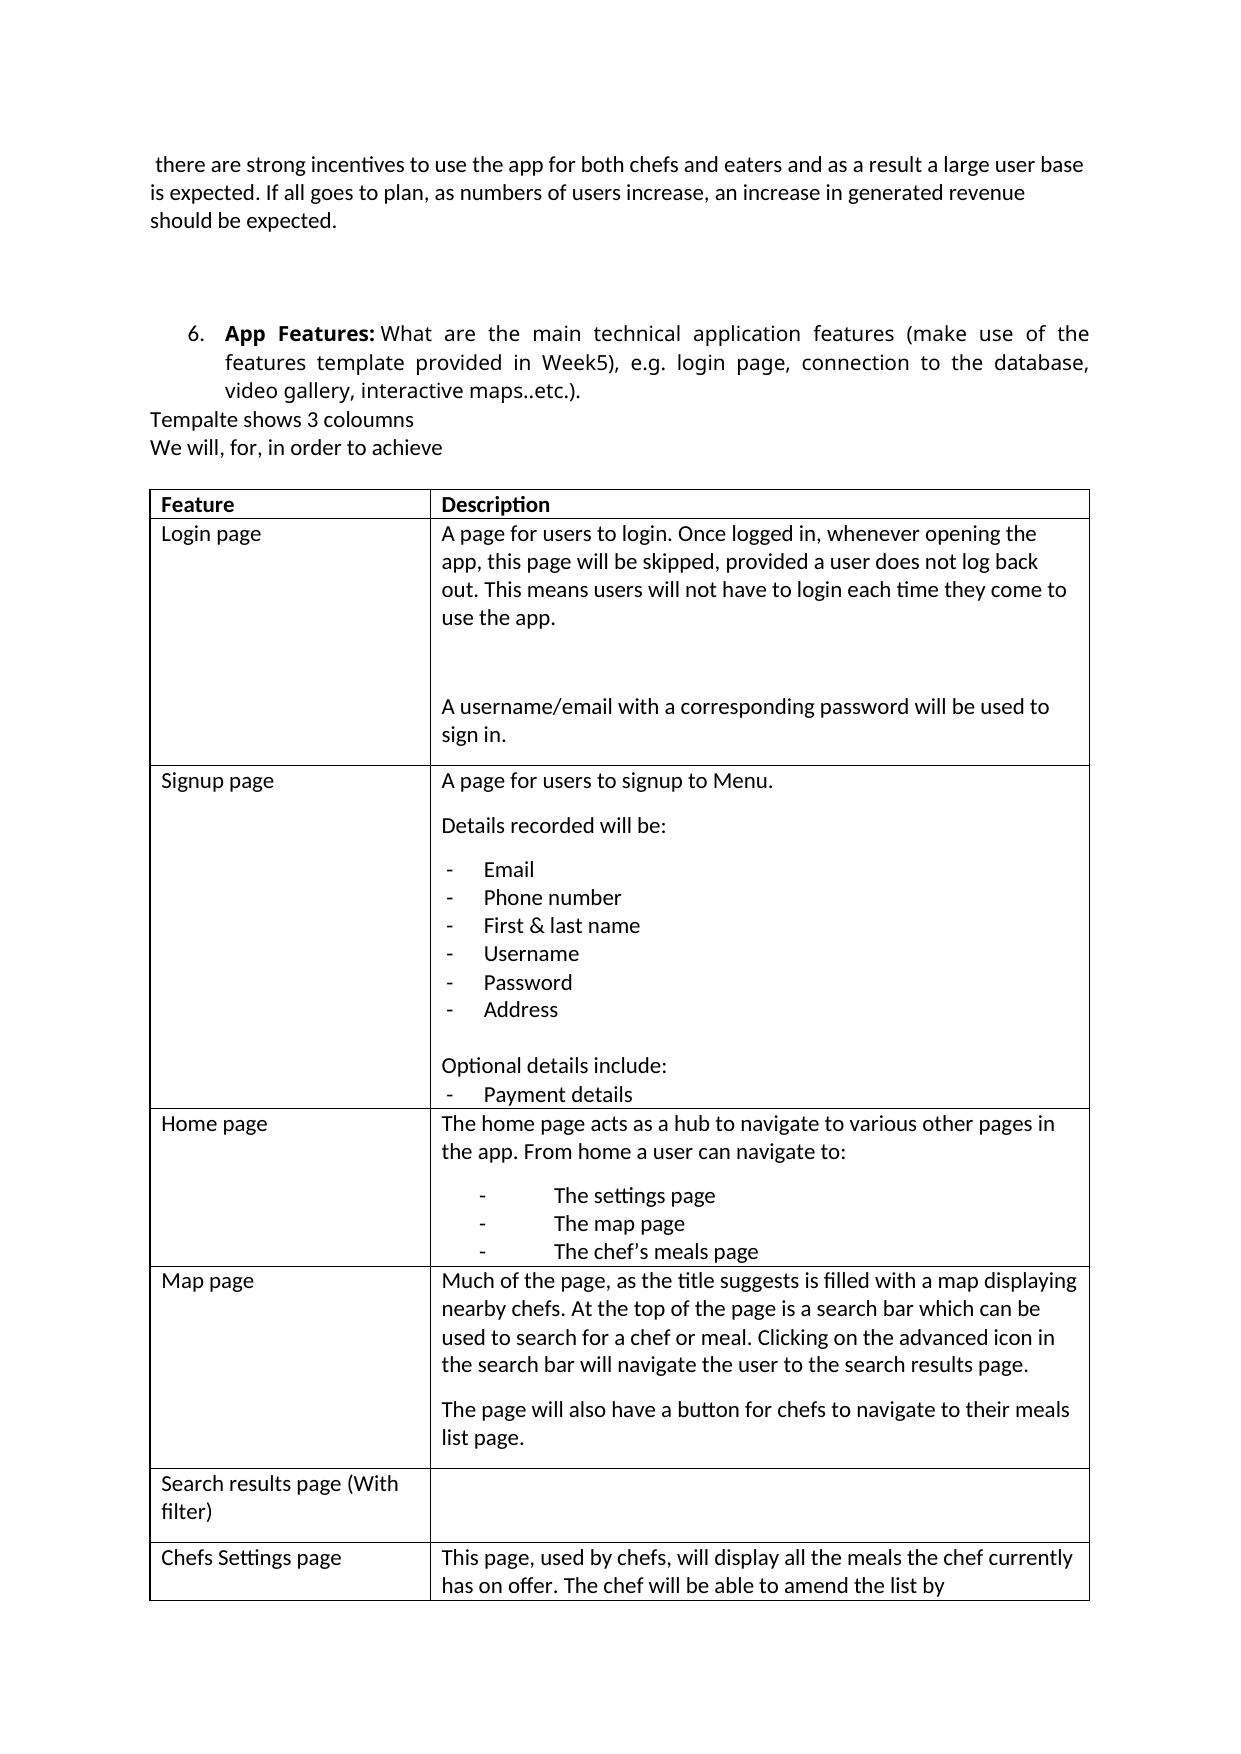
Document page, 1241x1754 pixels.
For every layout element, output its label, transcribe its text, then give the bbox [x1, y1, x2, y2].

table_cell Search results page (With filter) [151, 1469, 430, 1542]
text Tempalte shows 3 coloumns [150, 405, 1090, 433]
table_cell [431, 1469, 1089, 1542]
table_cell Login page [151, 519, 430, 765]
table_cell Much of the page, as the title suggests is filled with a map displaying nearby chefs. At the top of the page is a search bar which can be used to search for a chef or meal. Clicking on the advanced icon in the search bar will navigate the user to the search results page. The page will also have a button for chefs to navigate to their meals list page. [431, 1267, 1089, 1468]
table_header Description [431, 490, 1089, 518]
table_cell Map page [151, 1267, 430, 1468]
text We will, for, in order to achieve [150, 433, 1090, 461]
table_cell A page for users to signup to Menu. Details recorded will be: Email Phone number First & last name Username Password Address Optional details include: Payment details [431, 766, 1089, 1108]
text there are strong incentives to use the app for both chefs and eaters and as a result a large user base is expected. If all goes to plan, as numbers of users increase, an increase in generated revenue should be expected. [150, 150, 1090, 234]
table_cell This page, used by chefs, will display all the meals the chef currently has on offer. The chef will be able to amend the list by [431, 1543, 1089, 1600]
list App Features: What are the main technical application features (make use of the features template provided in Week5), e.g. login page, connection to the database, video gallery, interactive maps..etc.). [187, 319, 1090, 405]
table_cell The home page acts as a hub to navigate to various other pages in the app. From home a user can navigate to: The settings page The map page The chef’s meals page [431, 1109, 1089, 1266]
table_cell A page for users to login. Once logged in, whenever opening the app, this page will be skipped, provided a user does not log back out. This means users will not have to login each time they come to use the app. A username/email with a corresponding password will be used to sign in. [431, 519, 1089, 765]
table_cell Home page [151, 1109, 430, 1266]
table_cell Signup page [151, 766, 430, 1108]
table_header Feature [151, 490, 430, 518]
table_cell Chefs Settings page [151, 1543, 430, 1600]
